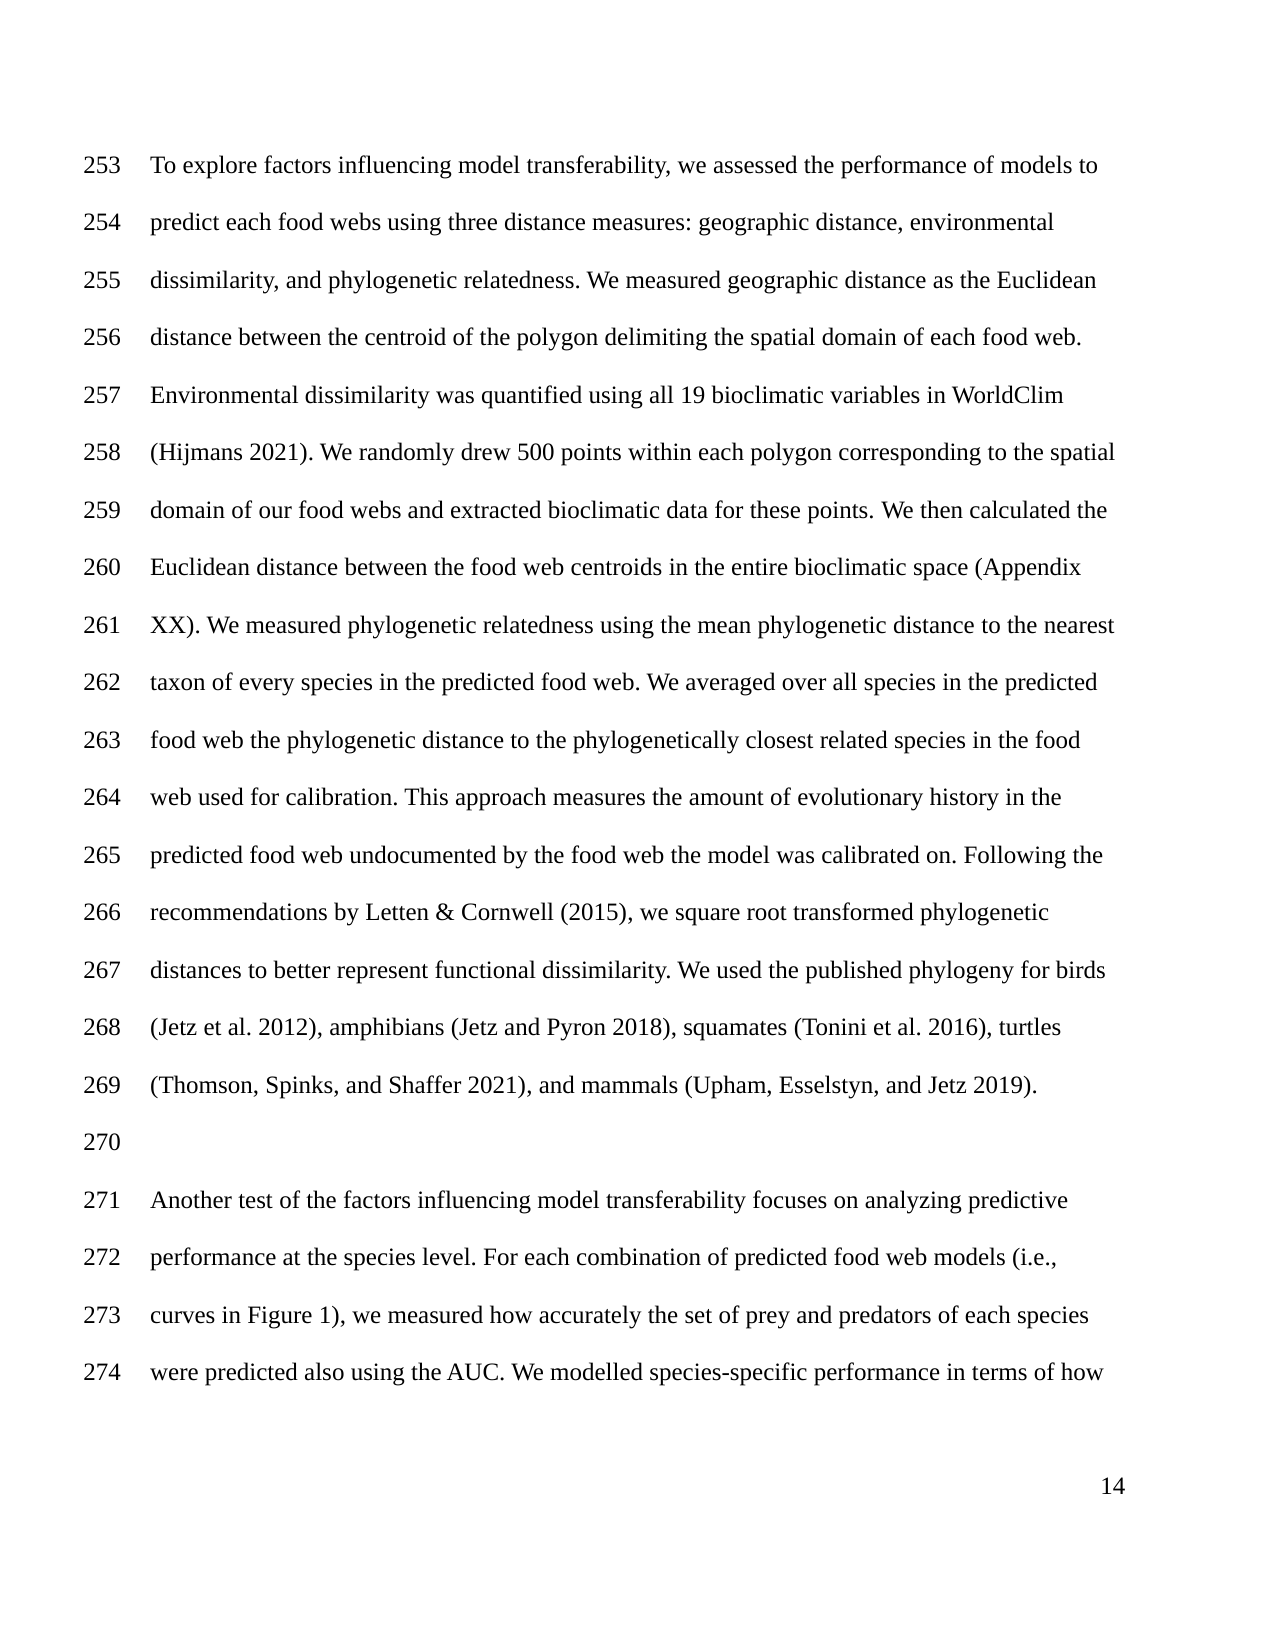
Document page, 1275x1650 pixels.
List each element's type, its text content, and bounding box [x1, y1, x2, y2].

text Another test of the factors influencing model transferability focuses on analyzing predictive performance at the species level. For each combination of predicted food web models (i.e., curves in Figure 1), we measured how accurately the set of prey and predators of each species were predicted also using the AUC. We modelled species-specific performance in terms of how [150, 1185, 1125, 1386]
text To explore factors influencing model transferability, we assessed the performance of models to predict each food webs using three distance measures: geographic distance, environmental dissimilarity, and phylogenetic relatedness. We measured geographic distance as the Euclidean distance between the centroid of the polygon delimiting the spatial domain of each food web. Environmental dissimilarity was quantified using all 19 bioclimatic variables in WorldClim (Hijmans 2021). We randomly drew 500 points within each polygon corresponding to the spatial domain of our food webs and extracted bioclimatic data for these points. We then calculated the Euclidean distance between the food web centroids in the entire bioclimatic space (Appendix XX). We measured phylogenetic relatedness using the mean phylogenetic distance to the nearest taxon of every species in the predicted food web. We averaged over all species in the predicted food web the phylogenetic distance to the phylogenetically closest related species in the food web used for calibration. This approach measures the amount of evolutionary history in the predicted food web undocumented by the food web the model was calibrated on. Following the recommendations by Letten & Cornwell (2015), we square root transformed phylogenetic distances to better represent functional dissimilarity. We used the published phylogeny for birds (Jetz et al. 2012), amphibians (Jetz and Pyron 2018), squamates (Tonini et al. 2016), turtles (Thomson, Spinks, and Shaffer 2021), and mammals (Upham, Esselstyn, and Jetz 2019). [150, 150, 1125, 1099]
